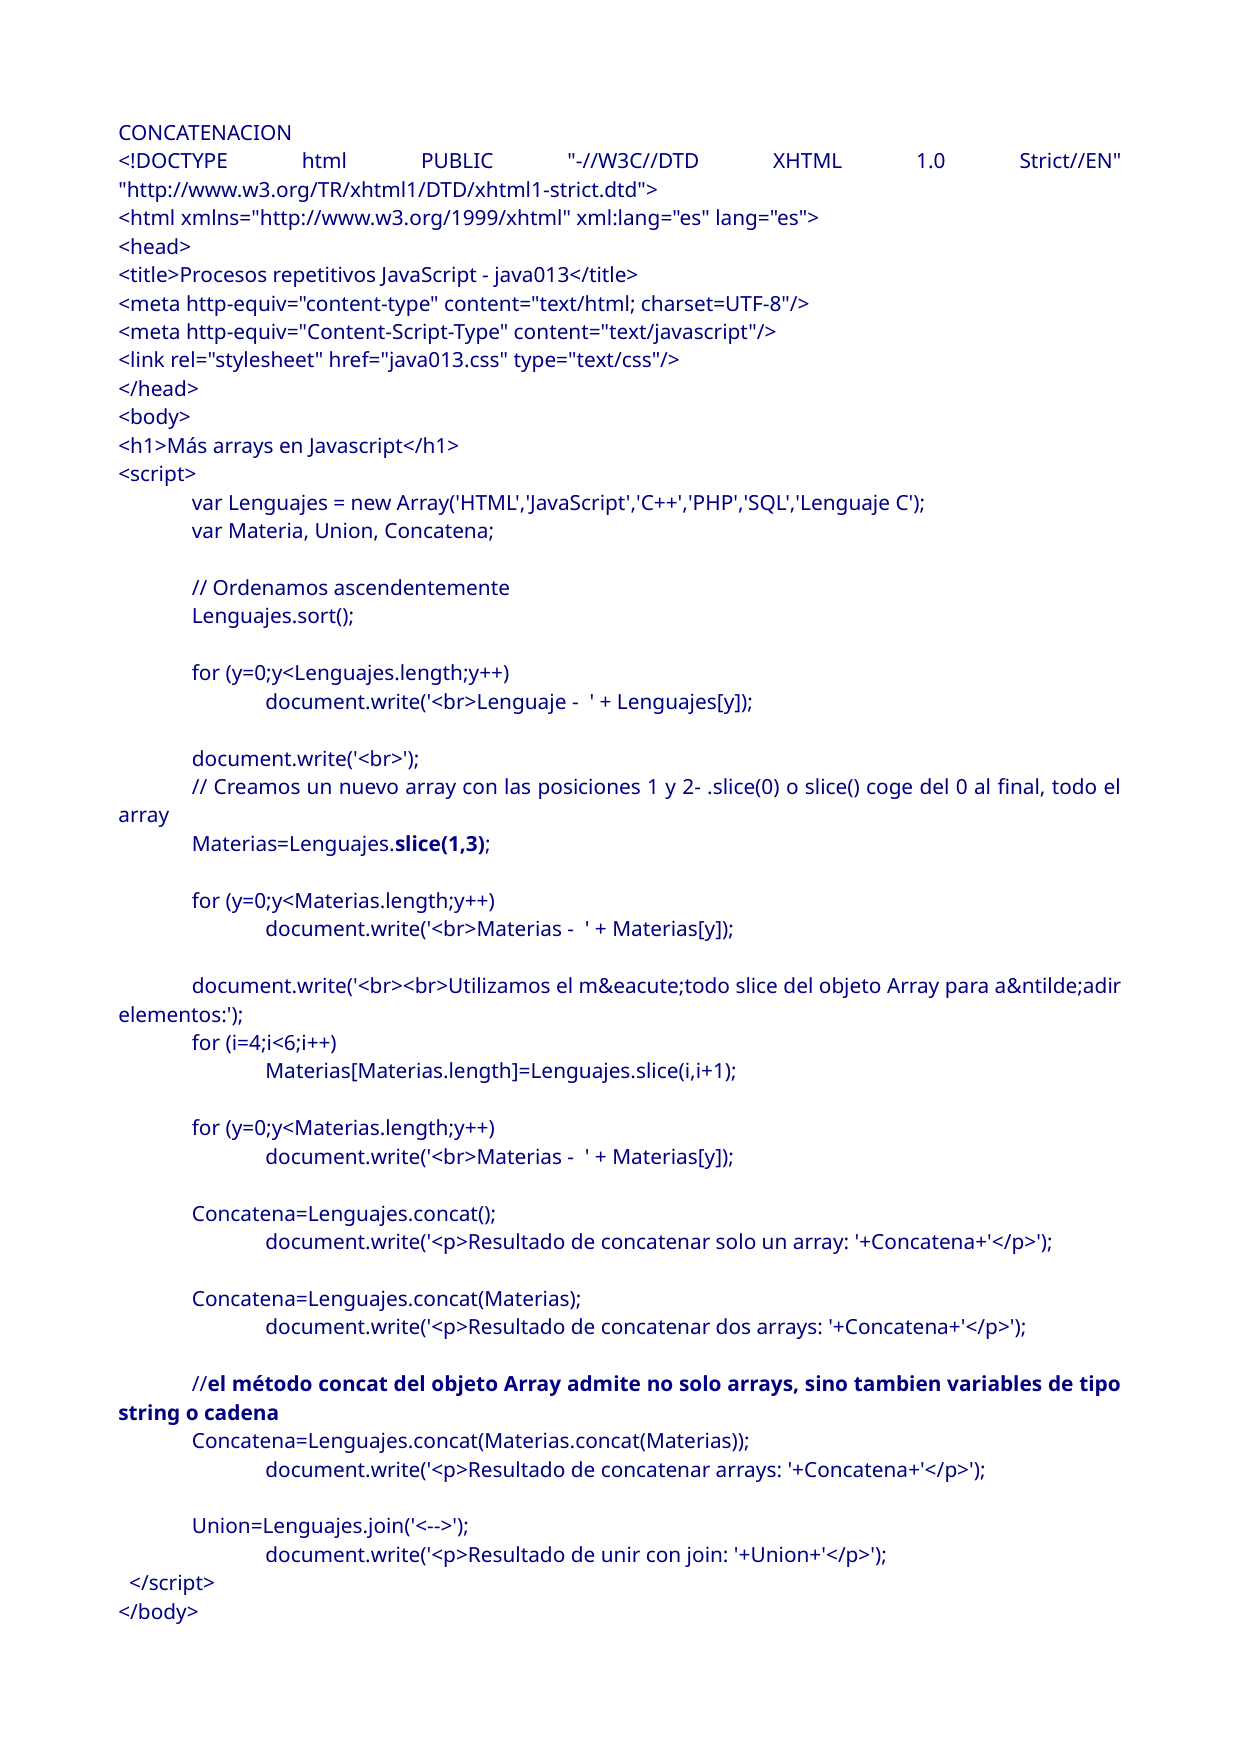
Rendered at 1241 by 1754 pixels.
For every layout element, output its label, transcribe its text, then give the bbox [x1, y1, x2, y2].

text <meta http-equiv="Content-Script-Type" content="text/javascript"/> [118, 317, 1122, 346]
text </head> [118, 374, 1122, 402]
text document.write('<br>Lenguaje - ' + Lenguajes[y]); [118, 687, 1122, 715]
text Union=Lenguajes.join('<-->'); [118, 1512, 1122, 1540]
text for (y=0;y<Materias.length;y++) [118, 886, 1122, 914]
text document.write('<br>'); [118, 744, 1122, 772]
text <link rel="stylesheet" href="java013.css" type="text/css"/> [118, 346, 1122, 374]
text Lenguajes.sort(); [118, 602, 1122, 630]
text </body> [118, 1597, 1122, 1625]
text var Lenguajes = new Array('HTML','JavaScript','C++','PHP','SQL','Lenguaje C'); [118, 488, 1122, 516]
text document.write('<p>Resultado de concatenar dos arrays: '+Concatena+'</p>'); [118, 1312, 1122, 1341]
text document.write('<p>Resultado de concatenar solo un array: '+Concatena+'</p>'); [118, 1227, 1122, 1256]
text </script> [118, 1568, 1122, 1597]
text document.write('<p>Resultado de unir con join: '+Union+'</p>'); [118, 1540, 1122, 1568]
text // Ordenamos ascendentemente [118, 573, 1122, 602]
text document.write('<br><br>Utilizamos el m&eacute;todo slice del objeto Array para a&ntilde;adir elementos:'); [118, 971, 1122, 1028]
text <html xmlns="http://www.w3.org/1999/xhtml" xml:lang="es" lang="es"> [118, 203, 1122, 232]
text // Creamos un nuevo array con las posiciones 1 y 2- .slice(0) o slice() coge del 0 al final, todo el array [118, 772, 1122, 829]
text <head> [118, 232, 1122, 260]
text document.write('<p>Resultado de concatenar arrays: '+Concatena+'</p>'); [118, 1455, 1122, 1483]
text //el método concat del objeto Array admite no solo arrays, sino tambien variables de tipo string o cadena [118, 1369, 1122, 1426]
text CONCATENACION [118, 118, 1122, 147]
text var Materia, Union, Concatena; [118, 516, 1122, 545]
text for (y=0;y<Materias.length;y++) [118, 1113, 1122, 1142]
text Concatena=Lenguajes.concat(); [118, 1199, 1122, 1227]
text Materias=Lenguajes.slice(1,3); [118, 829, 1122, 857]
text <script> [118, 459, 1122, 488]
text <meta http-equiv="content-type" content="text/html; charset=UTF-8"/> [118, 289, 1122, 317]
text document.write('<br>Materias - ' + Materias[y]); [118, 914, 1122, 943]
text for (i=4;i<6;i++) [118, 1028, 1122, 1057]
text Materias[Materias.length]=Lenguajes.slice(i,i+1); [118, 1057, 1122, 1085]
text <!DOCTYPE html PUBLIC "-//W3C//DTD XHTML 1.0 Strict//EN" "http://www.w3.org/TR/xhtml1/DTD/xhtml1-strict.dtd"> [118, 147, 1122, 203]
text Concatena=Lenguajes.concat(Materias.concat(Materias)); [118, 1426, 1122, 1455]
text for (y=0;y<Lenguajes.length;y++) [118, 658, 1122, 687]
text <h1>Más arrays en Javascript</h1> [118, 431, 1122, 459]
text document.write('<br>Materias - ' + Materias[y]); [118, 1142, 1122, 1170]
text Concatena=Lenguajes.concat(Materias); [118, 1284, 1122, 1312]
text <body> [118, 402, 1122, 431]
text <title>Procesos repetitivos JavaScript - java013</title> [118, 260, 1122, 289]
